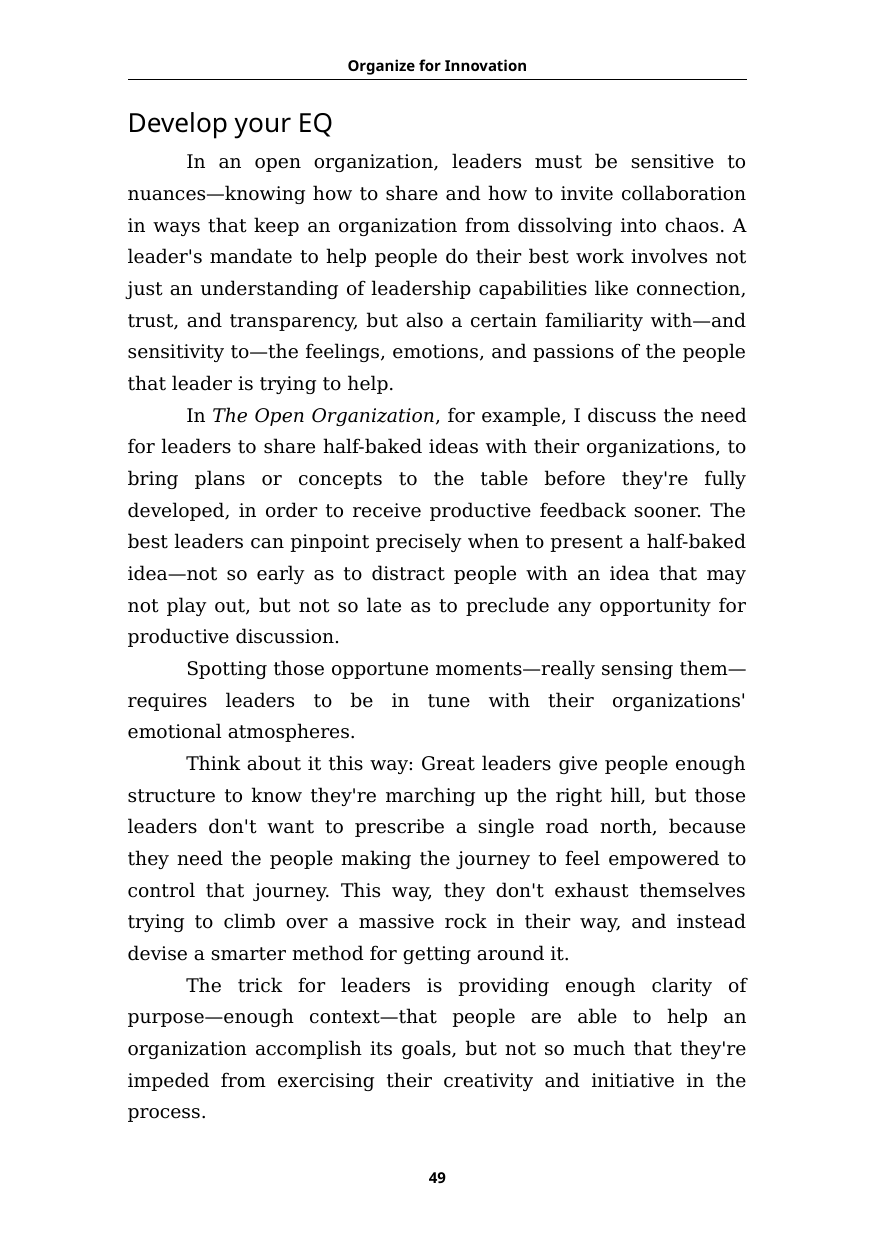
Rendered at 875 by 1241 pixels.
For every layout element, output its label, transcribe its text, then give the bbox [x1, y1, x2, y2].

text In an open organization, leaders must be sensitive to nuances—knowing how to share and how to invite collaboration in ways that keep an organization from dissolving into chaos. A leader's mandate to help people do their best work involves not just an understanding of leadership capabilities like connection, trust, and transparency, but also a certain familiarity with—and sensitivity to—the feelings, emotions, and passions of the people that leader is trying to help. [127, 152, 747, 395]
subtitle Develop your EQ [127, 109, 747, 139]
text In The Open Organization, for example, I discuss the need for leaders to share half-baked ideas with their organizations, to bring plans or concepts to the table before they're fully developed, in order to receive productive feedback sooner. The best leaders can pinpoint precisely when to present a half-baked idea—not so early as to distract people with an idea that may not play out, but not so late as to preclude any opportunity for productive discussion. [127, 405, 747, 648]
text Think about it this way: Great leaders give people enough structure to know they're marching up the right hill, but those leaders don't want to prescribe a single road north, because they need the people making the journey to feel empowered to control that journey. This way, they don't exhaust themselves trying to climb over a massive rock in their way, and instead devise a smarter method for getting around it. [127, 753, 747, 965]
text Spotting those opportune moments—really sensing them—requires leaders to be in tune with their organizations' emotional atmospheres. [127, 658, 747, 743]
text The trick for leaders is providing enough clarity of purpose—enough context—that people are able to help an organization accomplish its goals, but not so much that they're impeded from exercising their creativity and initiative in the process. [127, 975, 747, 1123]
